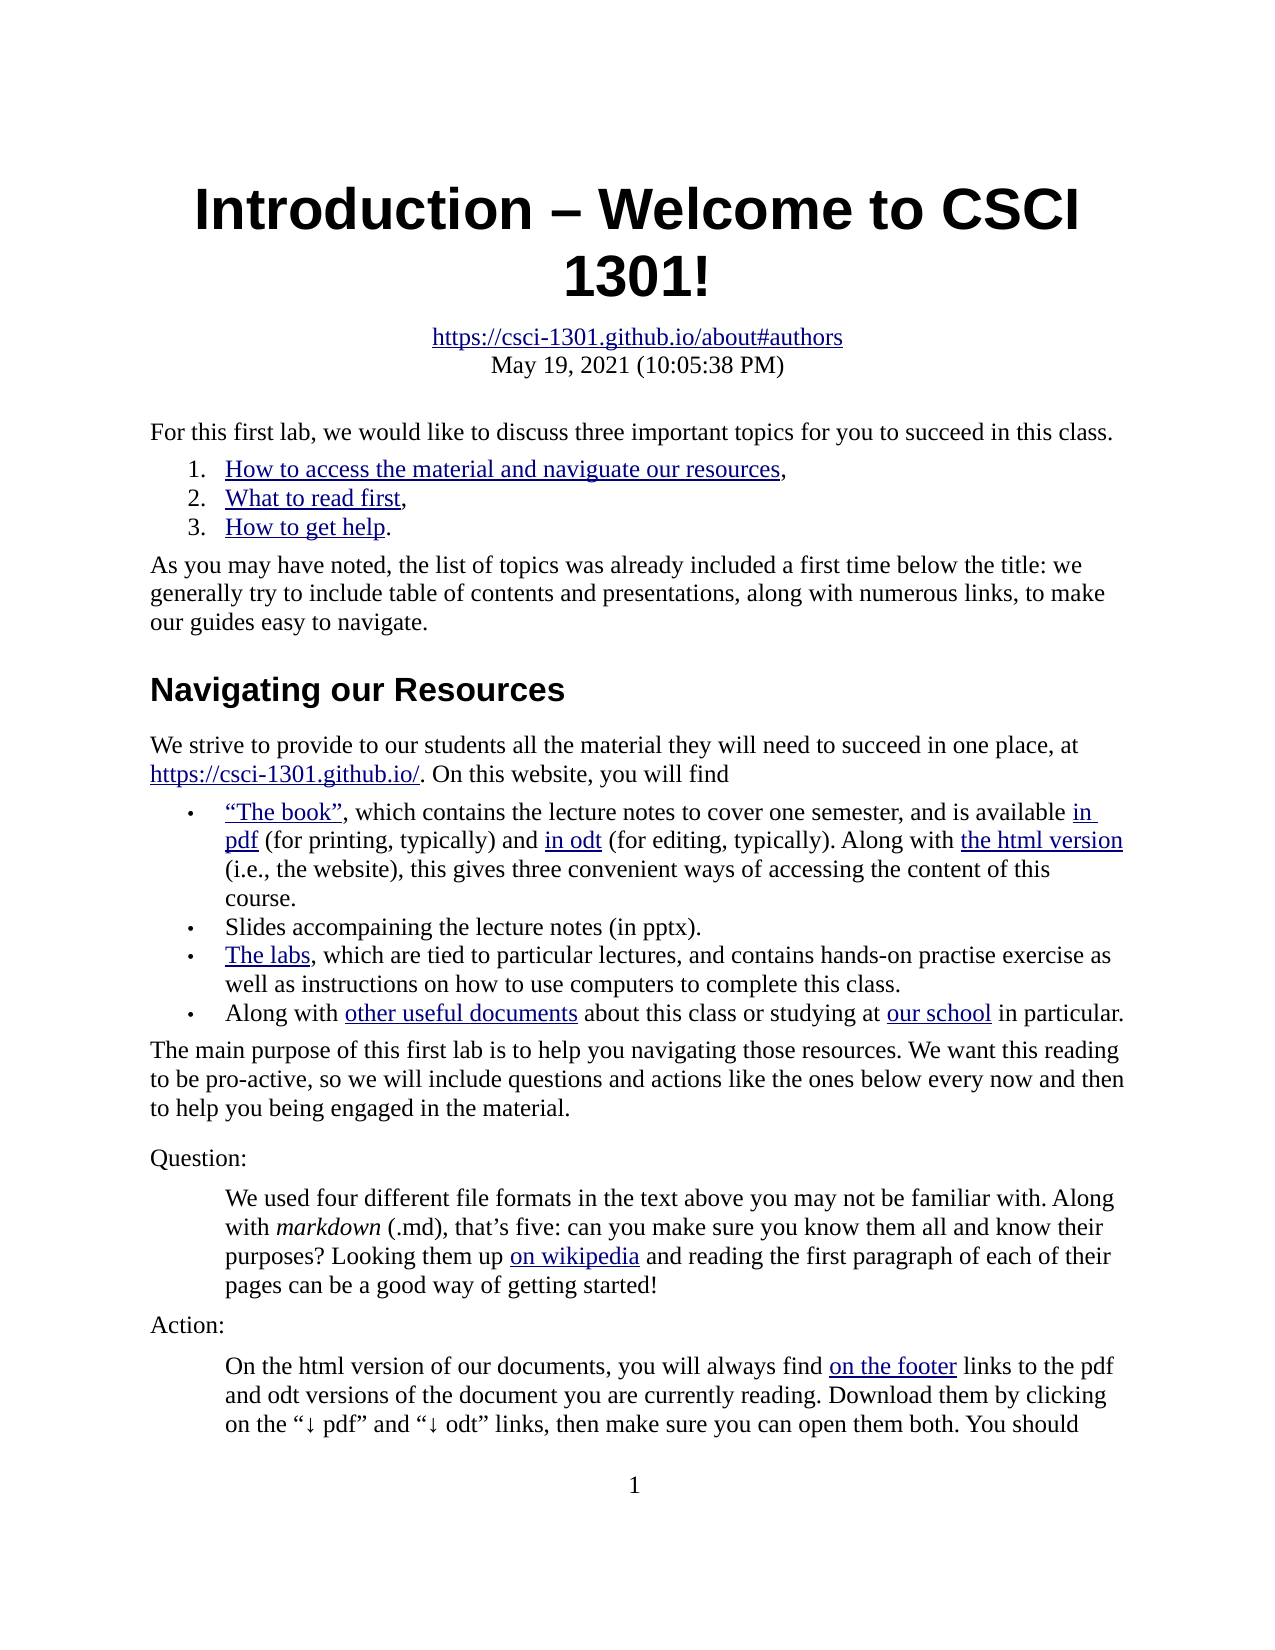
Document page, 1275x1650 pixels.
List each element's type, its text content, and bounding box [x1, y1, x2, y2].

list What to read first, [187, 483, 1125, 512]
list Slides accompaining the lecture notes (in pptx). [187, 912, 1125, 940]
list “The book”, which contains the lecture notes to cover one semester, and is available in pdf (for printing, typically) and in odt (for editing, typically). Along with the html version (i.e., the website), this gives three convenient ways of accessing the content of this course. [187, 797, 1125, 912]
list The labs, which are tied to particular lectures, and contains hands-on practise exercise as well as instructions on how to use computers to complete this class. [187, 940, 1125, 998]
text For this first lab, we would like to discuss three important topics for you to succeed in this class. [150, 417, 1125, 446]
text May 19, 2021 (10:05:38 PM) [150, 350, 1125, 379]
list How to access the material and naviguate our resources, [187, 454, 1125, 483]
list How to get help. [187, 512, 1125, 541]
text On the html version of our documents, you will always find on the footer links to the pdf and odt versions of the document you are currently reading. Download them by clicking on the “↓ pdf” and “↓ odt” links, then make sure you can open them both. You should [225, 1351, 1125, 1437]
title Introduction – Welcome to CSCI 1301! [150, 175, 1125, 309]
text As you may have noted, the list of topics was already included a first time below the title: we generally try to include table of contents and presentations, along with numerous links, to make our guides easy to navigate. [150, 550, 1125, 636]
subtitle Navigating our Resources [150, 670, 1125, 709]
list Along with other useful documents about this class or studying at our school in particular. [187, 998, 1125, 1027]
text Question: [150, 1143, 1125, 1171]
text The main purpose of this first lab is to help you navigating those resources. We want this reading to be pro-active, so we will include questions and actions like the ones below every now and then to help you being engaged in the material. [150, 1036, 1125, 1122]
text We used four different file formats in the text above you may not be familiar with. Along with markdown (.md), that’s five: can you make sure you know them all and know their purposes? Looking them up on wikipedia and reading the first paragraph of each of their pages can be a good way of getting started! [225, 1183, 1125, 1298]
text Action: [150, 1310, 1125, 1339]
text We strive to provide to our students all the material they will need to succeed in one place, at https://csci-1301.github.io/. On this website, you will find [150, 730, 1125, 788]
text https://csci-1301.github.io/about#authors [150, 322, 1125, 350]
